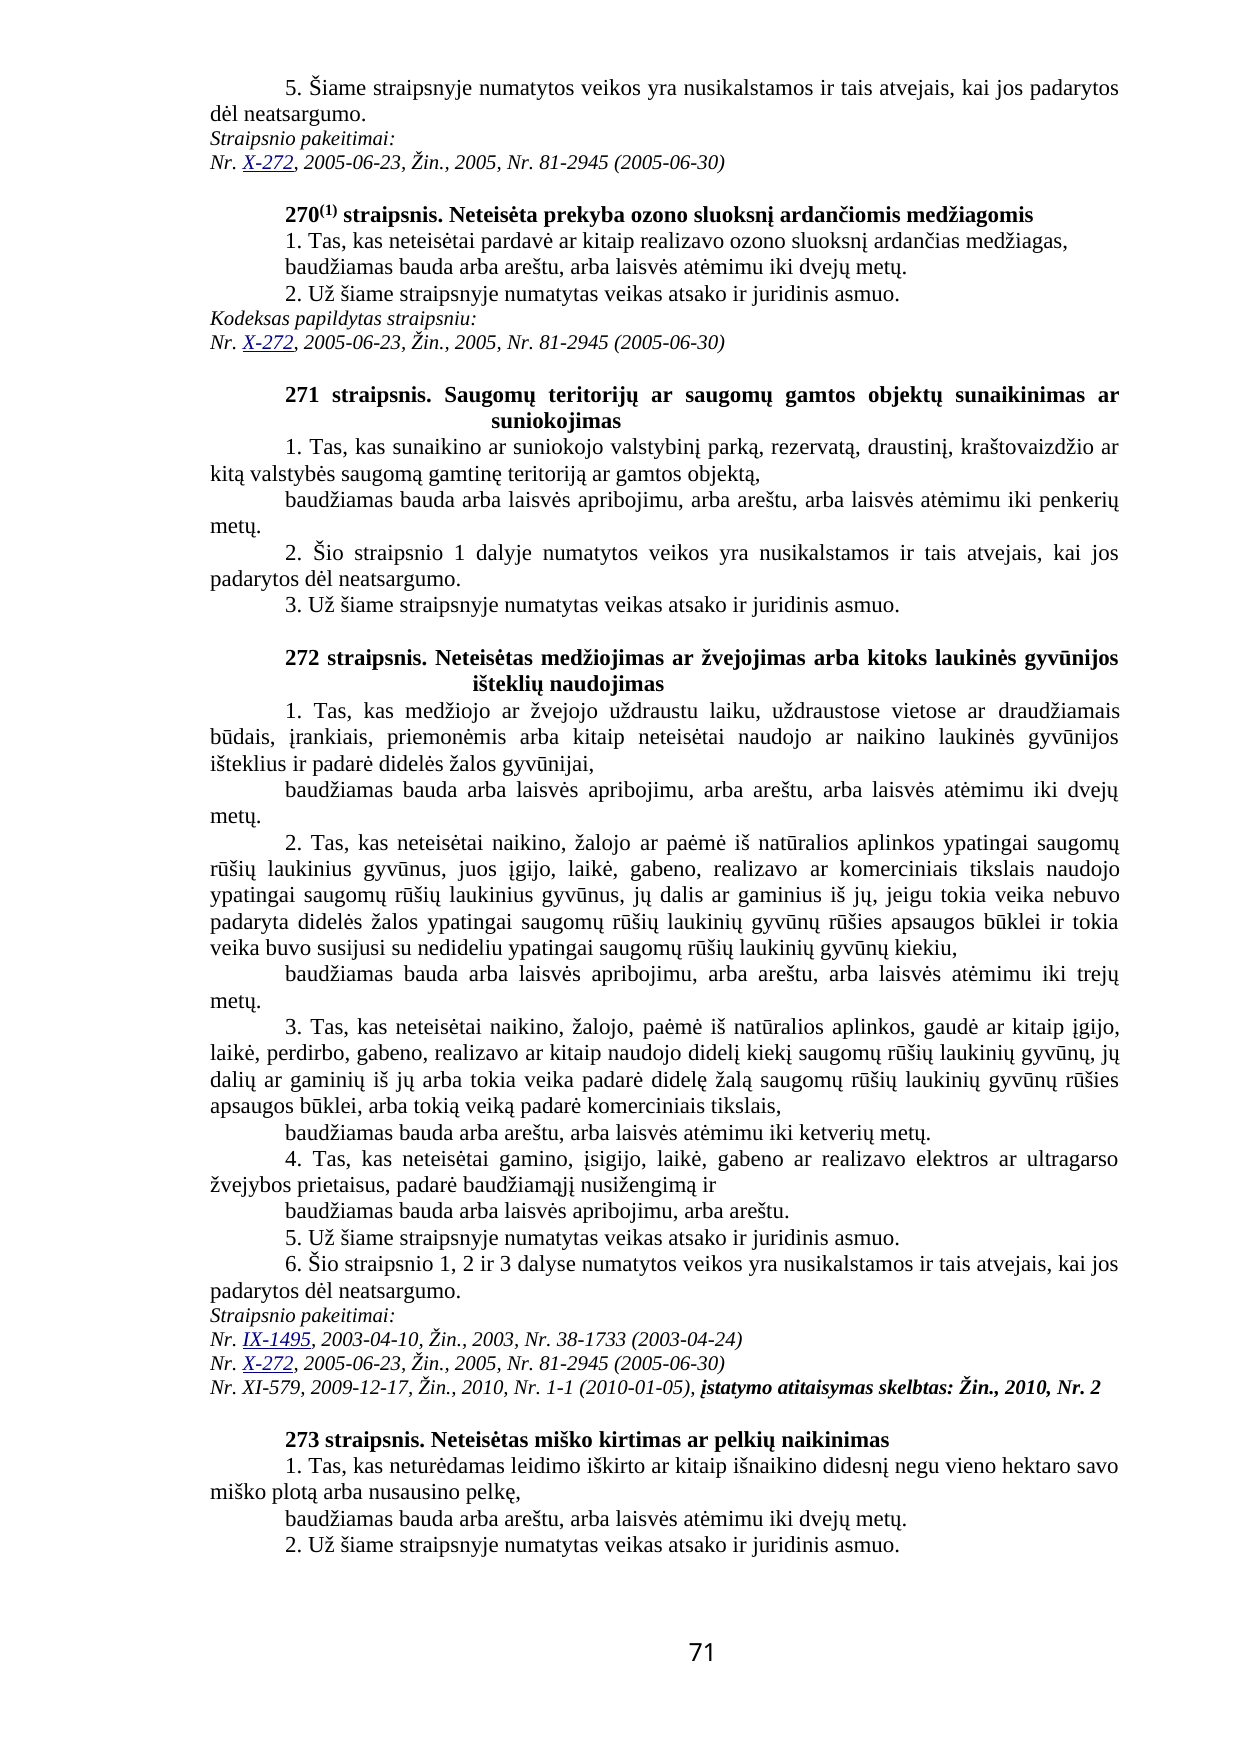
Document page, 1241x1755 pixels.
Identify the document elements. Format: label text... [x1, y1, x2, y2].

text Nr. X-272, 2005-06-23, Žin., 2005, Nr. 81-2945 (2005-06-30) [210, 1351, 1120, 1375]
text baudžiamas bauda arba laisvės apribojimu, arba areštu, arba laisvės atėmimu iki trejų metų. [210, 960, 1120, 1013]
text baudžiamas bauda arba laisvės apribojimu, arba areštu, arba laisvės atėmimu iki dvejų metų. [210, 776, 1120, 829]
text 1. Tas, kas neturėdamas leidimo iškirto ar kitaip išnaikino didesnį negu vieno hektaro savo miško plotą arba nusausino pelkę, [210, 1452, 1120, 1505]
text 3. Už šiame straipsnyje numatytas veikas atsako ir juridinis asmuo. [210, 591, 1120, 618]
text Nr. X-272, 2005-06-23, Žin., 2005, Nr. 81-2945 (2005-06-30) [210, 150, 1120, 174]
text 271 straipsnis. Saugomų teritorijų ar saugomų gamtos objektų sunaikinimas ar suniokojimas [285, 381, 1120, 433]
text 270(1) straipsnis. Neteisėta prekyba ozono sluoksnį ardančiomis medžiagomis [210, 201, 1120, 227]
text 1. Tas, kas sunaikino ar suniokojo valstybinį parką, rezervatą, draustinį, kraštovaizdžio ar kitą valstybės saugomą gamtinę teritoriją ar gamtos objektą, [210, 433, 1120, 486]
text 3. Tas, kas neteisėtai naikino, žalojo, paėmė iš natūralios aplinkos, gaudė ar kitaip įgijo, laikė, perdirbo, gabeno, realizavo ar kitaip naudojo didelį kiekį saugomų rūšių laukinių gyvūnų, jų dalių ar gaminių iš jų arba tokia veika padarė didelę žalą saugomų rūšių laukinių gyvūnų rūšies apsaugos būklei, arba tokią veiką padarė komerciniais tikslais, [210, 1013, 1120, 1118]
text 273 straipsnis. Neteisėtas miško kirtimas ar pelkių naikinimas [210, 1426, 1120, 1452]
text 4. Tas, kas neteisėtai gamino, įsigijo, laikė, gabeno ar realizavo elektros ar ultragarso žvejybos prietaisus, padarė baudžiamąjį nusižengimą ir [210, 1145, 1120, 1198]
text Straipsnio pakeitimai: [210, 1303, 1120, 1327]
text 2. Šio straipsnio 1 dalyje numatytos veikos yra nusikalstamos ir tais atvejais, kai jos padarytos dėl neatsargumo. [210, 539, 1120, 591]
text 2. Už šiame straipsnyje numatytas veikas atsako ir juridinis asmuo. [210, 280, 1120, 306]
text 5. Už šiame straipsnyje numatytas veikas atsako ir juridinis asmuo. [210, 1224, 1120, 1250]
text 1. Tas, kas medžiojo ar žvejojo uždraustu laiku, uždraustose vietose ar draudžiamais būdais, įrankiais, priemonėmis arba kitaip neteisėtai naudojo ar naikino laukinės gyvūnijos išteklius ir padarė didelės žalos gyvūnijai, [210, 697, 1120, 776]
text baudžiamas bauda arba laisvės apribojimu, arba areštu. [210, 1198, 1120, 1224]
text Kodeksas papildytas straipsniu: [210, 306, 1120, 330]
text Straipsnio pakeitimai: [210, 126, 1120, 150]
text 272 straipsnis. Neteisėtas medžiojimas ar žvejojimas arba kitoks laukinės gyvūnijos išteklių naudojimas [285, 644, 1120, 697]
text baudžiamas bauda arba areštu, arba laisvės atėmimu iki dvejų metų. [210, 1505, 1120, 1531]
text baudžiamas bauda arba areštu, arba laisvės atėmimu iki dvejų metų. [210, 253, 1120, 280]
text Nr. IX-1495, 2003-04-10, Žin., 2003, Nr. 38-1733 (2003-04-24) [210, 1327, 1120, 1351]
text Nr. XI-579, 2009-12-17, Žin., 2010, Nr. 1-1 (2010-01-05), įstatymo atitaisymas skelbtas: Žin., 2010, Nr. 2 [210, 1375, 1120, 1399]
text 1. Tas, kas neteisėtai pardavė ar kitaip realizavo ozono sluoksnį ardančias medžiagas, [210, 227, 1120, 253]
text baudžiamas bauda arba laisvės apribojimu, arba areštu, arba laisvės atėmimu iki penkerių metų. [210, 486, 1120, 539]
text 5. Šiame straipsnyje numatytos veikos yra nusikalstamos ir tais atvejais, kai jos padarytos dėl neatsargumo. [210, 73, 1120, 126]
text 2. Tas, kas neteisėtai naikino, žalojo ar paėmė iš natūralios aplinkos ypatingai saugomų rūšių laukinius gyvūnus, juos įgijo, laikė, gabeno, realizavo ar komerciniais tikslais naudojo ypatingai saugomų rūšių laukinius gyvūnus, jų dalis ar gaminius iš jų, jeigu tokia veika nebuvo padaryta didelės žalos ypatingai saugomų rūšių laukinių gyvūnų rūšies apsaugos būklei ir tokia veika buvo susijusi su nedideliu ypatingai saugomų rūšių laukinių gyvūnų kiekiu, [210, 829, 1120, 960]
text baudžiamas bauda arba areštu, arba laisvės atėmimu iki ketverių metų. [210, 1118, 1120, 1145]
text 2. Už šiame straipsnyje numatytas veikas atsako ir juridinis asmuo. [210, 1531, 1120, 1557]
text Nr. X-272, 2005-06-23, Žin., 2005, Nr. 81-2945 (2005-06-30) [210, 330, 1120, 354]
text 6. Šio straipsnio 1, 2 ir 3 dalyse numatytos veikos yra nusikalstamos ir tais atvejais, kai jos padarytos dėl neatsargumo. [210, 1250, 1120, 1303]
